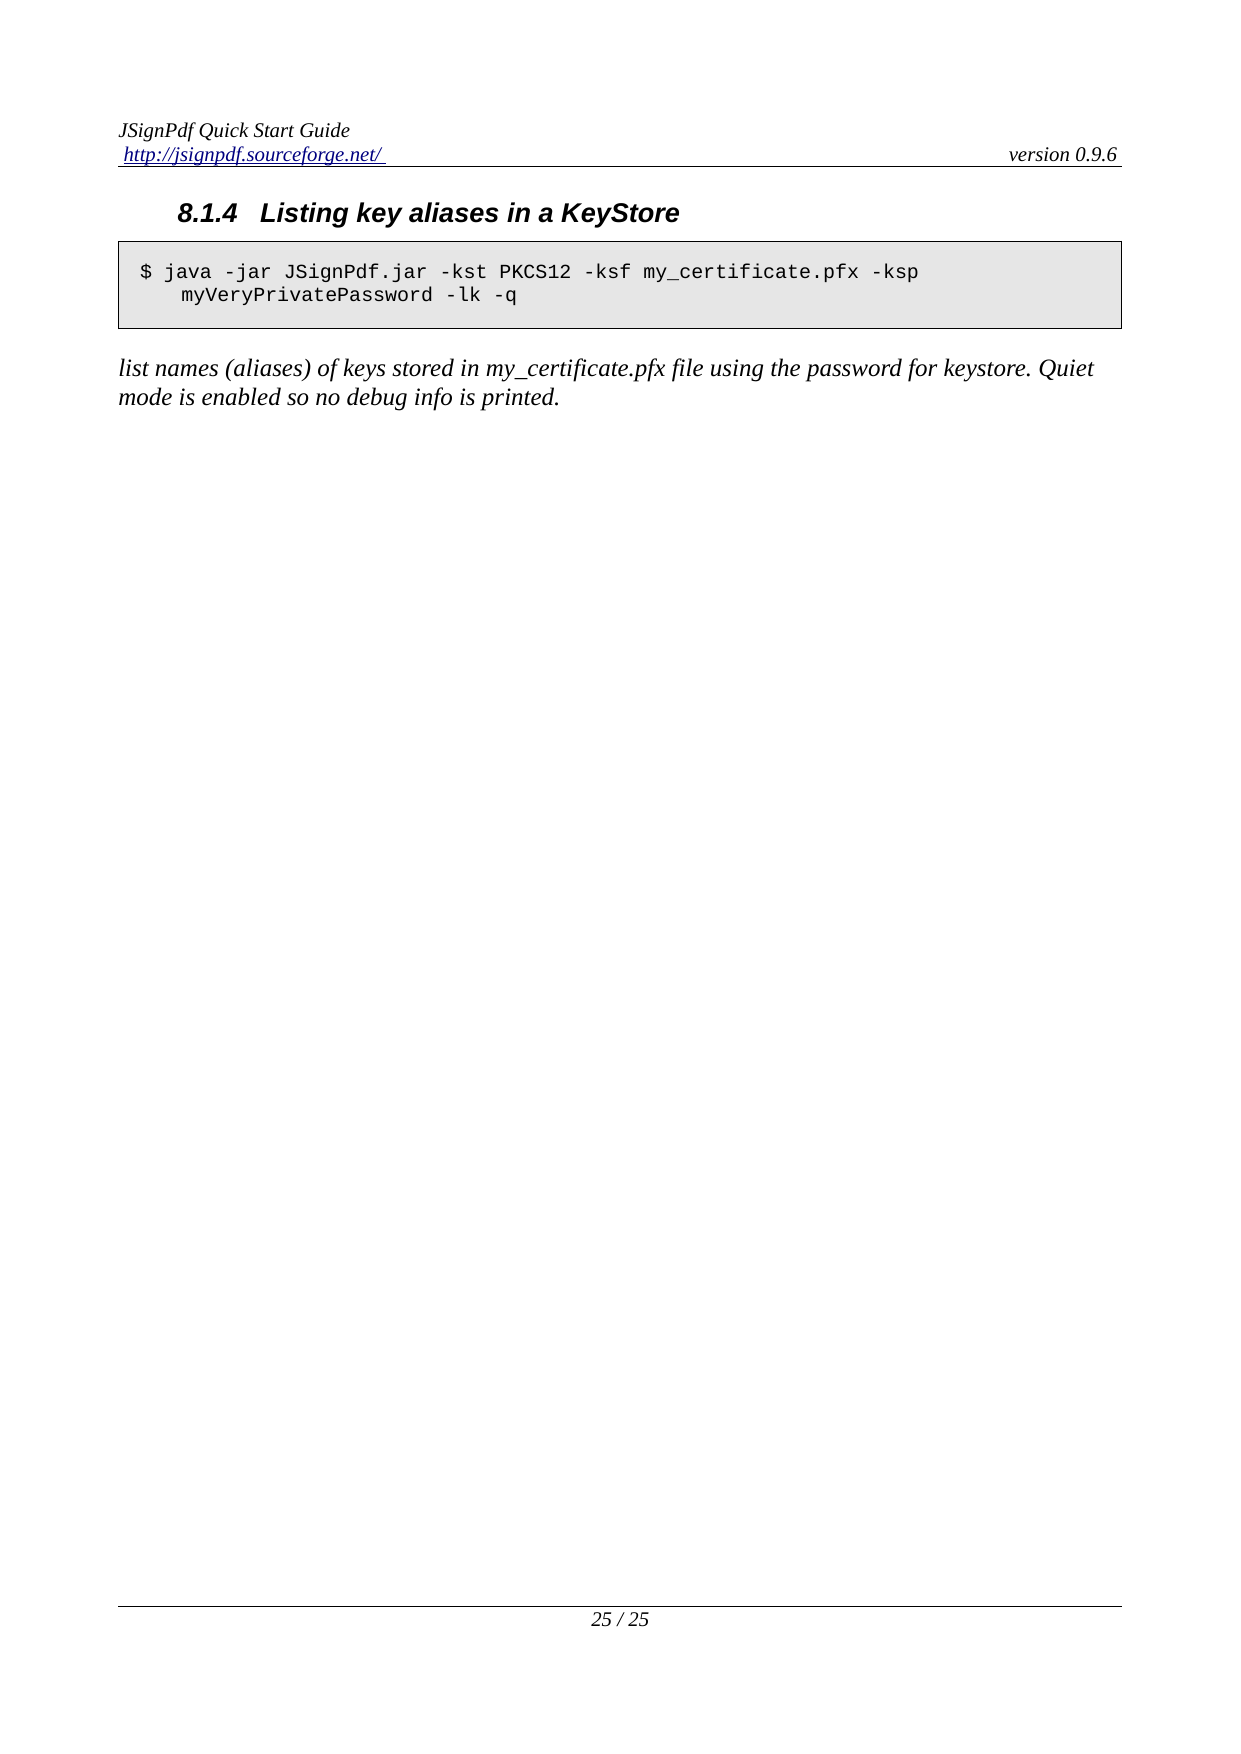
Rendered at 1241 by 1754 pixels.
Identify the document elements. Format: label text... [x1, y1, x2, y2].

text list names (aliases) of keys stored in my_certificate.pfx file using the password for keystore. Quiet mode is enabled so no debug info is printed. [118, 353, 1122, 411]
text $ java -jar JSignPdf.jar -kst PKCS12 -ksf my_certificate.pfx -ksp myVeryPrivatePassword -lk -q [119, 242, 1121, 328]
subtitle Listing key aliases in a KeyStore [177, 197, 1122, 228]
